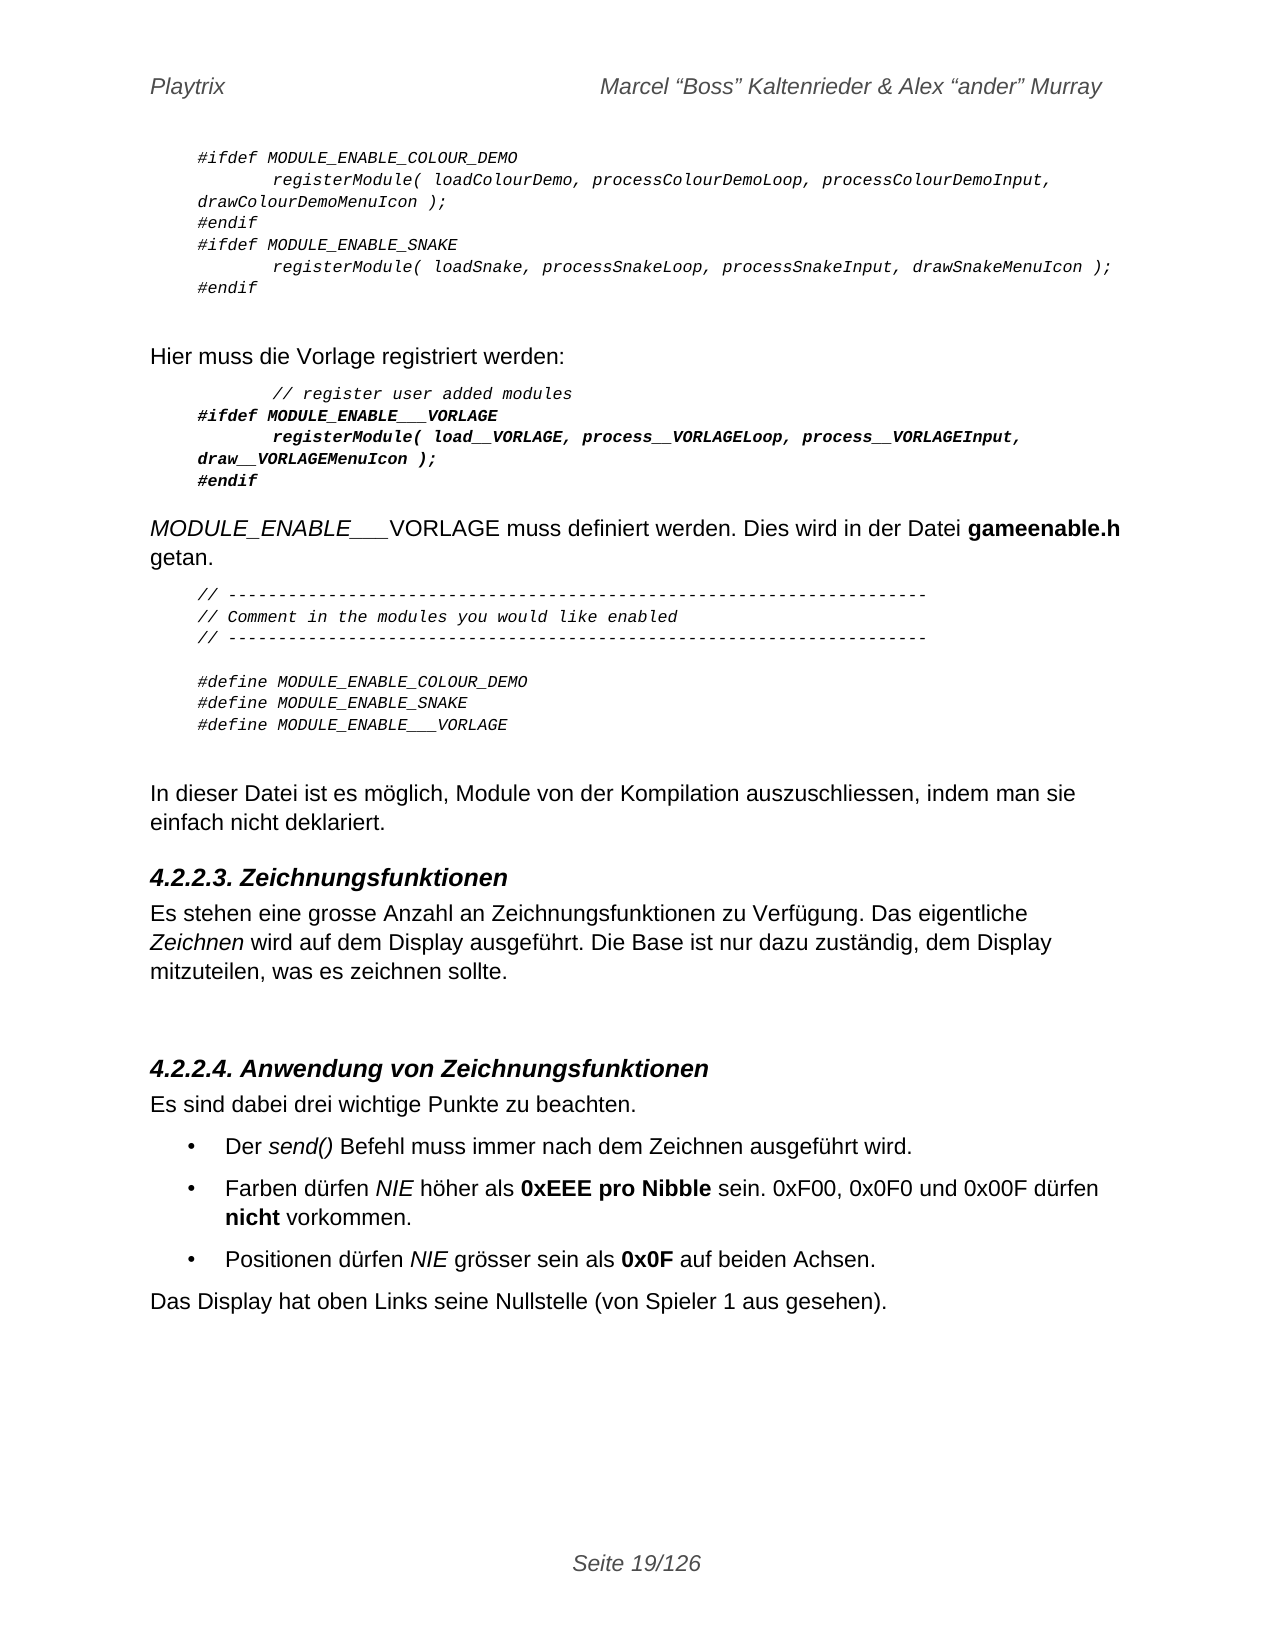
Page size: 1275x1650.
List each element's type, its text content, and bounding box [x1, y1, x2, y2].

text #ifdef MODULE_ENABLE_SNAKE [197, 237, 1125, 256]
text // ---------------------------------------------------------------------- [197, 587, 1125, 606]
text registerModule( loadColourDemo, processColourDemoLoop, processColourDemoInput, drawColourDemoMenuIcon ); [197, 172, 1125, 212]
subtitle Anwendung von Zeichnungsfunktionen [150, 1055, 1125, 1083]
list Der send() Befehl muss immer nach dem Zeichnen ausgeführt wird. [187, 1133, 1125, 1159]
list Positionen dürfen NIE grösser sein als 0x0F auf beiden Achsen. [187, 1246, 1125, 1272]
text #endif [197, 472, 1125, 491]
text #define MODULE_ENABLE___VORLAGE [197, 717, 1125, 736]
text Das Display hat oben Links seine Nullstelle (von Spieler 1 aus gesehen). [150, 1288, 1125, 1314]
text registerModule( loadSnake, processSnakeLoop, processSnakeInput, drawSnakeMenuIcon ); [197, 258, 1125, 277]
text #ifdef MODULE_ENABLE_COLOUR_DEMO [197, 150, 1125, 169]
text registerModule( load__VORLAGE, process__VORLAGELoop, process__VORLAGEInput, draw__VORLAGEMenuIcon ); [197, 429, 1125, 469]
text Hier muss die Vorlage registriert werden: [150, 343, 1125, 369]
text In dieser Datei ist es möglich, Module von der Kompilation auszuschliessen, indem man sie einfach nicht deklariert. [150, 780, 1125, 835]
text #define MODULE_ENABLE_COLOUR_DEMO [197, 673, 1125, 692]
text #endif [197, 280, 1125, 299]
text Es stehen eine grosse Anzahl an Zeichnungsfunktionen zu Verfügung. Das eigentliche Zeichnen wird auf dem Display ausgeführt. Die Base ist nur dazu zuständig, dem Display mitzuteilen, was es zeichnen sollte. [150, 900, 1125, 984]
subtitle Zeichnungsfunktionen [150, 864, 1125, 892]
text // register user added modules [197, 385, 1125, 404]
text #ifdef MODULE_ENABLE___VORLAGE [197, 407, 1125, 426]
text #endif [197, 215, 1125, 234]
text // ---------------------------------------------------------------------- [197, 630, 1125, 649]
text #define MODULE_ENABLE_SNAKE [197, 695, 1125, 714]
text Es sind dabei drei wichtige Punkte zu beachten. [150, 1091, 1125, 1117]
text MODULE_ENABLE___VORLAGE muss definiert werden. Dies wird in der Datei gameenable.h getan. [150, 515, 1125, 570]
text // Comment in the modules you would like enabled [197, 608, 1125, 627]
list Farben dürfen NIE höher als 0xEEE pro Nibble sein. 0xF00, 0x0F0 und 0x00F dürfen nicht vorkommen. [187, 1175, 1125, 1230]
